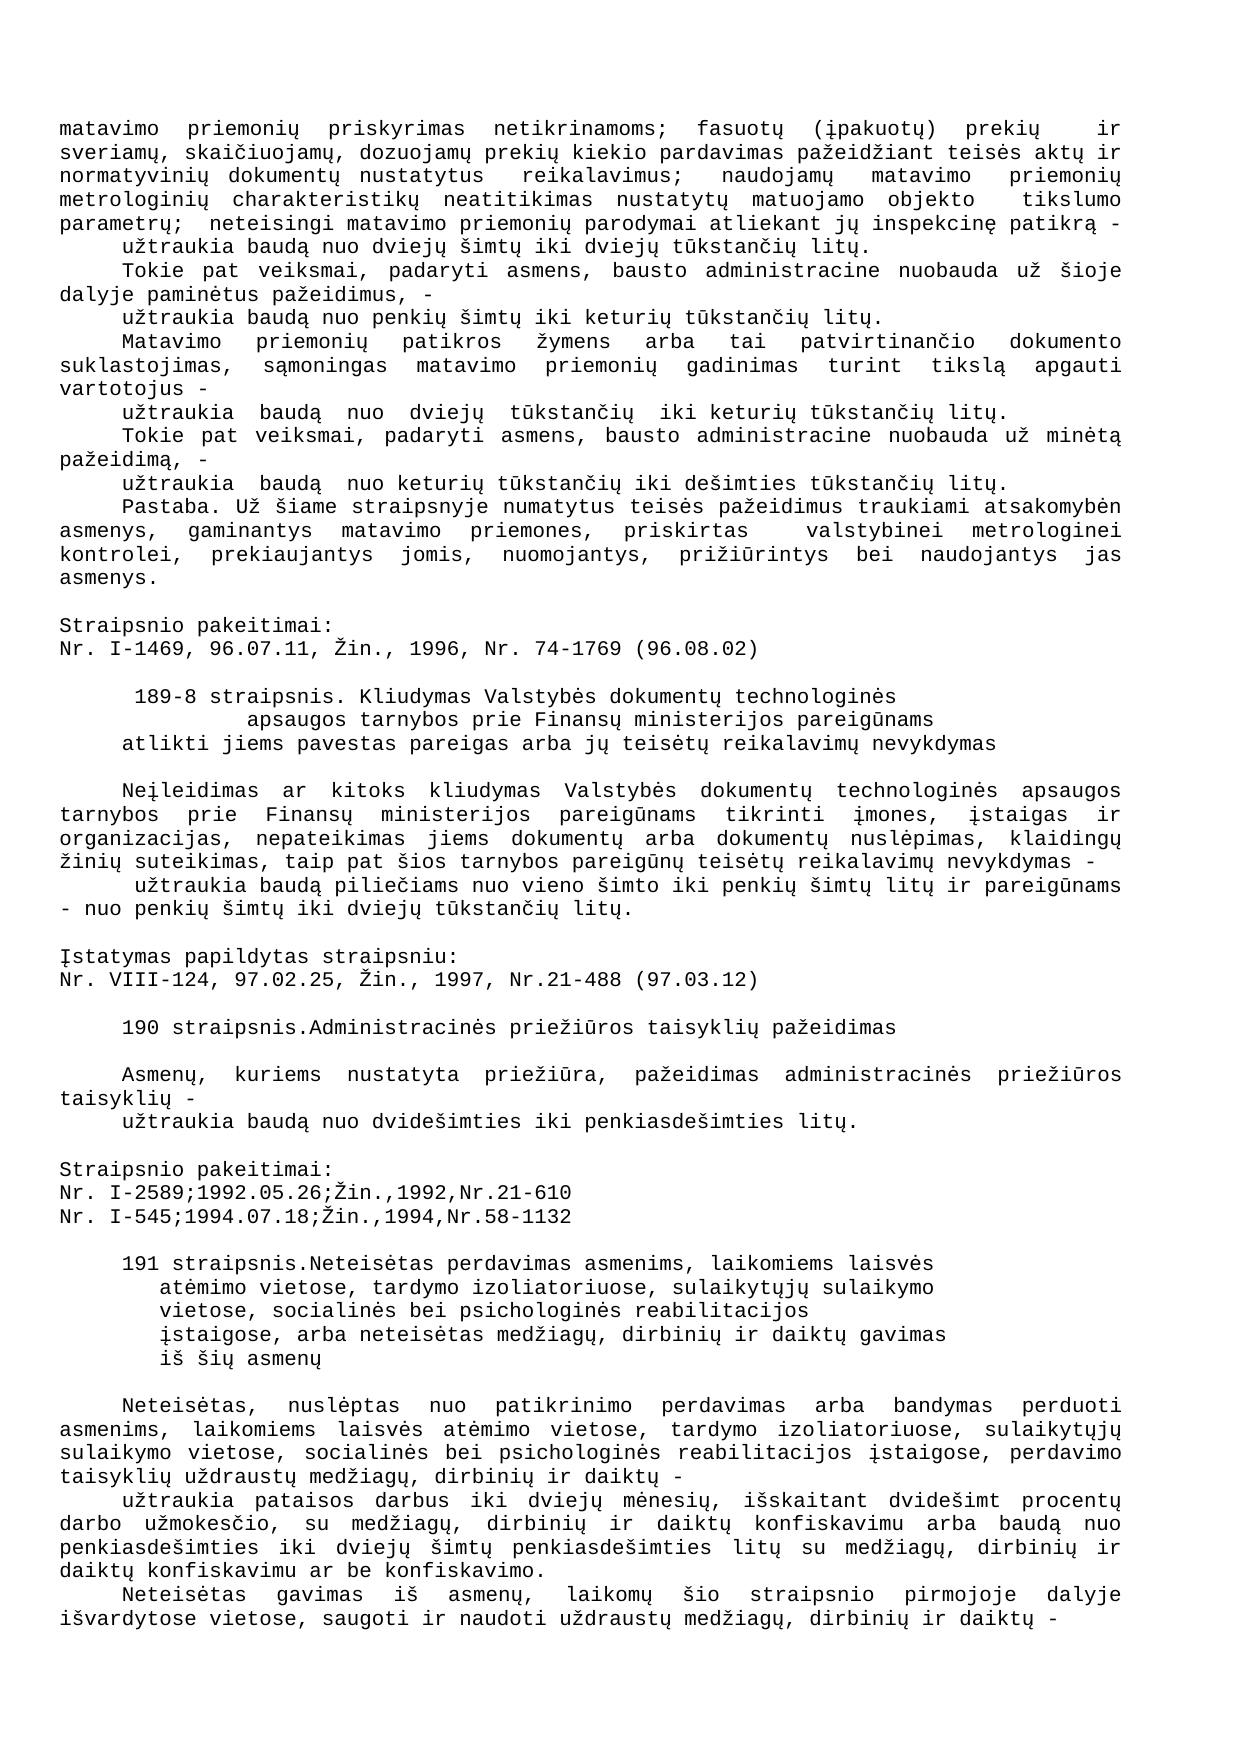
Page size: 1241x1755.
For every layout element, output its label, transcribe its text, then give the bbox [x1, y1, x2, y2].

text Asmenų, kuriems nustatyta priežiūra, pažeidimas administracinės priežiūros taisyklių - [59, 1064, 1122, 1111]
text užtraukia baudą piliečiams nuo vieno šimto iki penkių šimtų litų ir pareigūnams - nuo penkių šimtų iki dviejų tūkstančių litų. [59, 875, 1122, 922]
text vietose, socialinės bei psichologinės reabilitacijos [59, 1300, 1122, 1324]
text Matavimo priemonių patikros žymens arba tai patvirtinančio dokumento suklastojimas, sąmoningas matavimo priemonių gadinimas turint tikslą apgauti vartotojus - [59, 331, 1122, 402]
text Nr. I-1469, 96.07.11, Žin., 1996, Nr. 74-1769 (96.08.02) [59, 638, 1122, 662]
text Neteisėtas, nuslėptas nuo patikrinimo perdavimas arba bandymas perduoti asmenims, laikomiems laisvės atėmimo vietose, tardymo izoliatoriuose, sulaikytųjų sulaikymo vietose, socialinės bei psichologinės reabilitacijos įstaigose, perdavimo taisyklių uždraustų medžiagų, dirbinių ir daiktų - [59, 1395, 1122, 1489]
text Neįleidimas ar kitoks kliudymas Valstybės dokumentų technologinės apsaugos tarnybos prie Finansų ministerijos pareigūnams tikrinti įmones, įstaigas ir organizacijas, nepateikimas jiems dokumentų arba dokumentų nuslėpimas, klaidingų žinių suteikimas, taip pat šios tarnybos pareigūnų teisėtų reikalavimų nevykdymas - [59, 780, 1122, 875]
text Nr. VIII-124, 97.02.25, Žin., 1997, Nr.21-488 (97.03.12) [59, 969, 1122, 993]
text Nr. I-2589;1992.05.26;Žin.,1992,Nr.21-610 [59, 1182, 1122, 1206]
text iš šių asmenų [59, 1348, 1122, 1371]
text Straipsnio pakeitimai: [59, 1158, 1122, 1182]
text Neteisėtas gavimas iš asmenų, laikomų šio straipsnio pirmojoje dalyje išvardytose vietose, saugoti ir naudoti uždraustų medžiagų, dirbinių ir daiktų - [59, 1584, 1122, 1631]
text užtraukia baudą nuo penkių šimtų iki keturių tūkstančių litų. [59, 307, 1122, 331]
text užtraukia baudą nuo dviejų šimtų iki dviejų tūkstančių litų. [59, 236, 1122, 260]
text 189-8 straipsnis. Kliudymas Valstybės dokumentų technologinės [59, 686, 1122, 709]
text Pastaba. Už šiame straipsnyje numatytus teisės pažeidimus traukiami atsakomybėn asmenys, gaminantys matavimo priemones, priskirtas valstybinei metrologinei kontrolei, prekiaujantys jomis, nuomojantys, prižiūrintys bei naudojantys jas asmenys. [59, 496, 1122, 591]
text apsaugos tarnybos prie Finansų ministerijos pareigūnams [59, 709, 1122, 733]
text Įstatymas papildytas straipsniu: [59, 946, 1122, 969]
text Tokie pat veiksmai, padaryti asmens, bausto administracine nuobauda už minėtą pažeidimą, - [59, 426, 1122, 473]
text atėmimo vietose, tardymo izoliatoriuose, sulaikytųjų sulaikymo [59, 1277, 1122, 1300]
text atlikti jiems pavestas pareigas arba jų teisėtų reikalavimų nevykdymas [59, 733, 1122, 757]
text 190 straipsnis.Administracinės priežiūros taisyklių pažeidimas [59, 1017, 1122, 1040]
text Nr. I-545;1994.07.18;Žin.,1994,Nr.58-1132 [59, 1206, 1122, 1229]
text užtraukia baudą nuo keturių tūkstančių iki dešimties tūkstančių litų. [59, 473, 1122, 496]
text 191 straipsnis.Neteisėtas perdavimas asmenims, laikomiems laisvės [59, 1253, 1122, 1277]
text užtraukia baudą nuo dvidešimties iki penkiasdešimties litų. [59, 1111, 1122, 1135]
text Tokie pat veiksmai, padaryti asmens, bausto administracine nuobauda už šioje dalyje paminėtus pažeidimus, - [59, 260, 1122, 307]
text užtraukia pataisos darbus iki dviejų mėnesių, išskaitant dvidešimt procentų darbo užmokesčio, su medžiagų, dirbinių ir daiktų konfiskavimu arba baudą nuo penkiasdešimties iki dviejų šimtų penkiasdešimties litų su medžiagų, dirbinių ir daiktų konfiskavimu ar be konfiskavimo. [59, 1489, 1122, 1584]
text Straipsnio pakeitimai: [59, 615, 1122, 638]
text užtraukia baudą nuo dviejų tūkstančių iki keturių tūkstančių litų. [59, 402, 1122, 426]
text įstaigose, arba neteisėtas medžiagų, dirbinių ir daiktų gavimas [59, 1324, 1122, 1348]
text matavimo priemonių priskyrimas netikrinamoms; fasuotų (įpakuotų) prekių ir sveriamų, skaičiuojamų, dozuojamų prekių kiekio pardavimas pažeidžiant teisės aktų ir normatyvinių dokumentų nustatytus reikalavimus; naudojamų matavimo priemonių metrologinių charakteristikų neatitikimas nustatytų matuojamo objekto tikslumo parametrų; neteisingi matavimo priemonių parodymai atliekant jų inspekcinę patikrą - [59, 118, 1122, 236]
